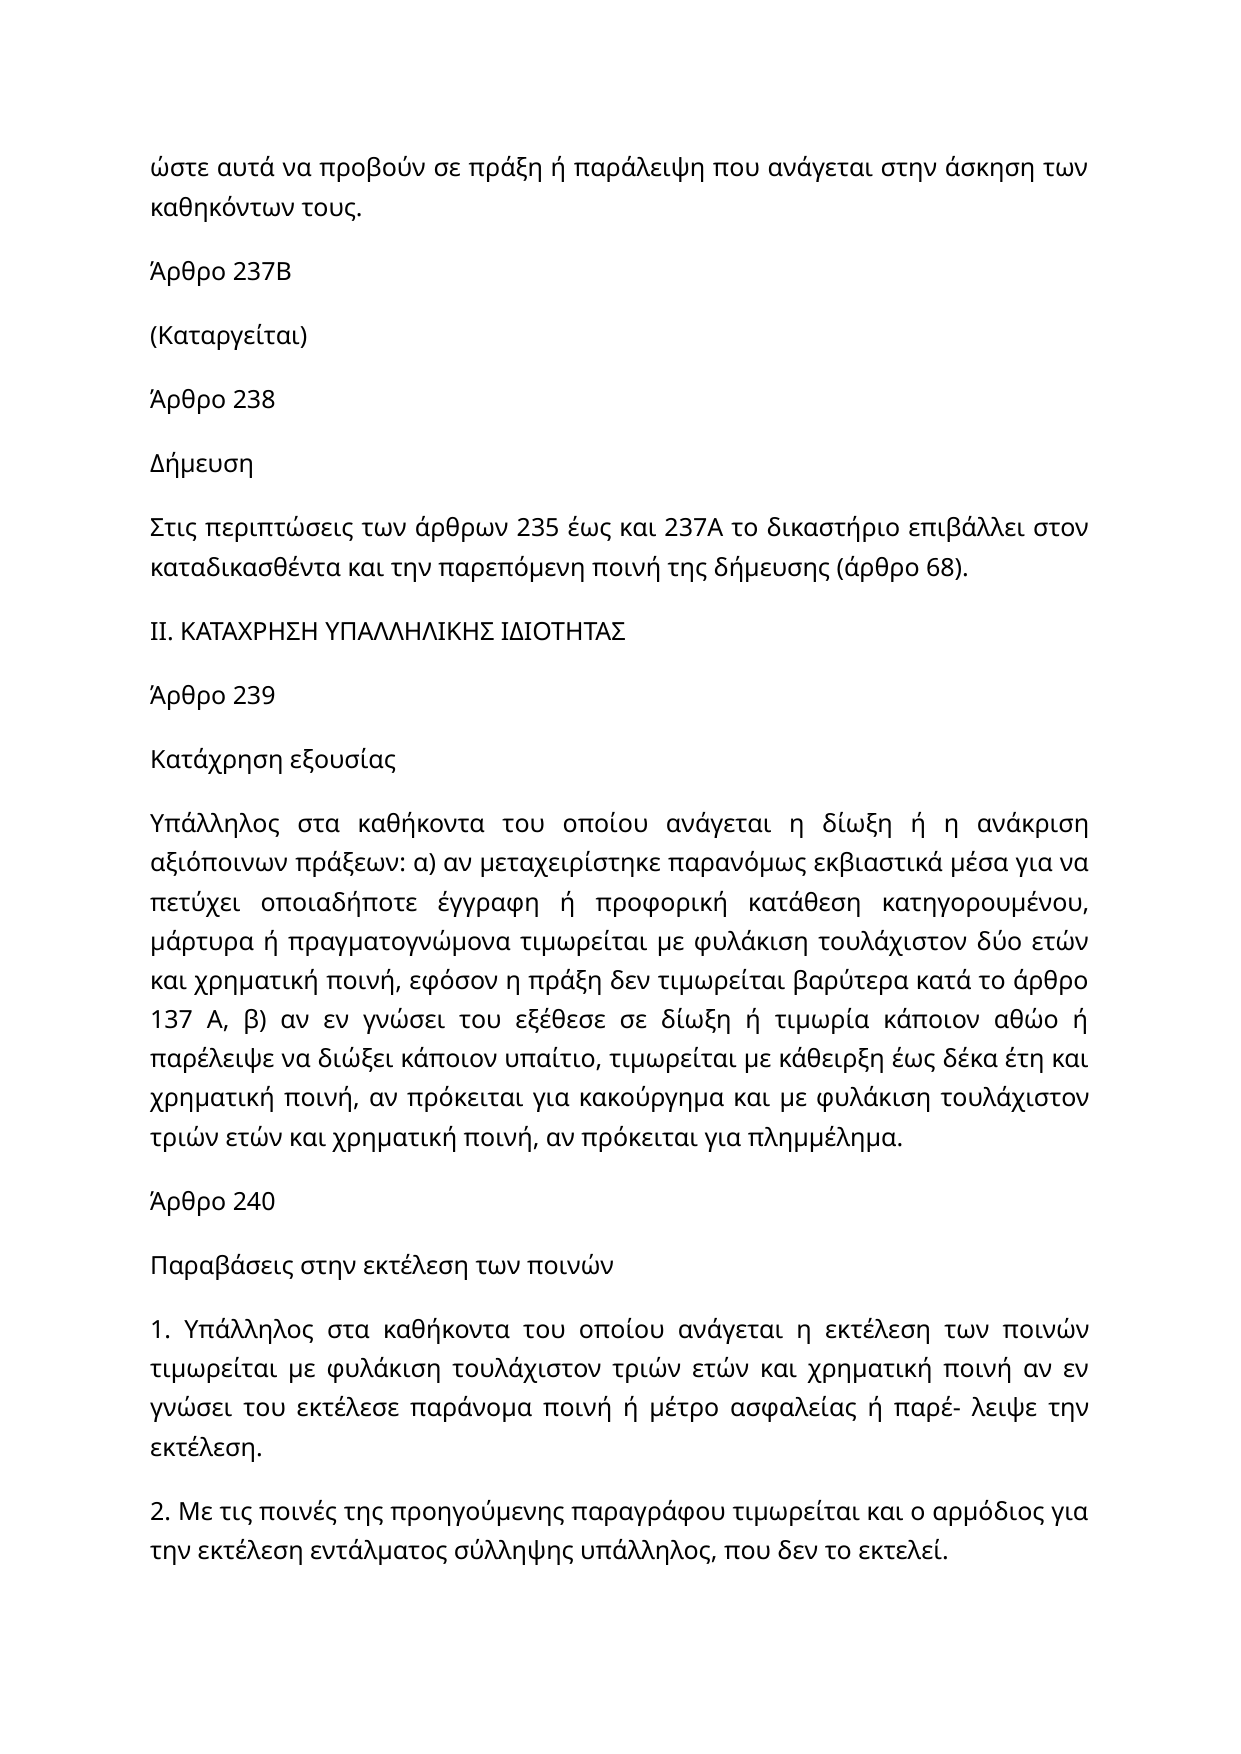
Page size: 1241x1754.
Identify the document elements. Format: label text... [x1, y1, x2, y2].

text Παραβάσεις στην εκτέλεση των ποινών [150, 1247, 1090, 1282]
text Κατάχρηση εξουσίας [150, 742, 1090, 776]
text Άρθρο 239 [150, 677, 1090, 712]
text 1. Υπάλληλος στα καθήκοντα του οποίου ανάγεται η εκτέλεση των ποινών τιμωρείται με φυλάκιση τουλάχιστον τριών ετών και χρηματική ποινή αν εν γνώσει του εκτέλεσε παράνομα ποινή ή μέτρο ασφαλείας ή παρέ- λειψε την εκτέλεση. [150, 1312, 1090, 1463]
text Άρθρο 238 [150, 382, 1090, 416]
text 2. Με τις ποινές της προηγούμενης παραγράφου τιμωρείται και ο αρμόδιος για την εκτέλεση εντάλματος σύλληψης υπάλληλος, που δεν το εκτελεί. [150, 1493, 1090, 1567]
text ώστε αυτά να προβούν σε πράξη ή παράλειψη που ανάγεται στην άσκηση των καθηκόντων τους. [150, 150, 1090, 223]
text Δήμευση [150, 446, 1090, 480]
text ΙΙ. ΚΑΤΑΧΡΗΣΗ ΥΠΑΛΛΗΛΙΚΗΣ ΙΔΙΟΤΗΤΑΣ [150, 613, 1090, 647]
text (Καταργείται) [150, 317, 1090, 352]
text Άρθρο 237Β [150, 253, 1090, 287]
text Στις περιπτώσεις των άρθρων 235 έως και 237Α το δικαστήριο επιβάλλει στον καταδικασθέντα και την παρεπόμενη ποινή της δήμευσης (άρθρο 68). [150, 510, 1090, 583]
text Υπάλληλος στα καθήκοντα του οποίου ανάγεται η δίωξη ή η ανάκριση αξιόποινων πράξεων: α) αν μεταχειρίστηκε παρανόμως εκβιαστικά μέσα για να πετύχει οποιαδήποτε έγγραφη ή προφορική κατάθεση κατηγορουμένου, μάρτυρα ή πραγματογνώμονα τιμωρείται με φυλάκιση τουλάχιστον δύο ετών και χρηματική ποινή, εφόσον η πράξη δεν τιμωρείται βαρύτερα κατά το άρθρο 137 Α, β) αν εν γνώσει του εξέθεσε σε δίωξη ή τιμωρία κάποιον αθώο ή παρέλειψε να διώξει κάποιον υπαίτιο, τιμωρείται με κάθειρξη έως δέκα έτη και χρηματική ποινή, αν πρόκειται για κακούργημα και με φυλάκιση τουλάχιστον τριών ετών και χρηματική ποινή, αν πρόκειται για πλημμέλημα. [150, 806, 1090, 1153]
text Άρθρο 240 [150, 1183, 1090, 1217]
